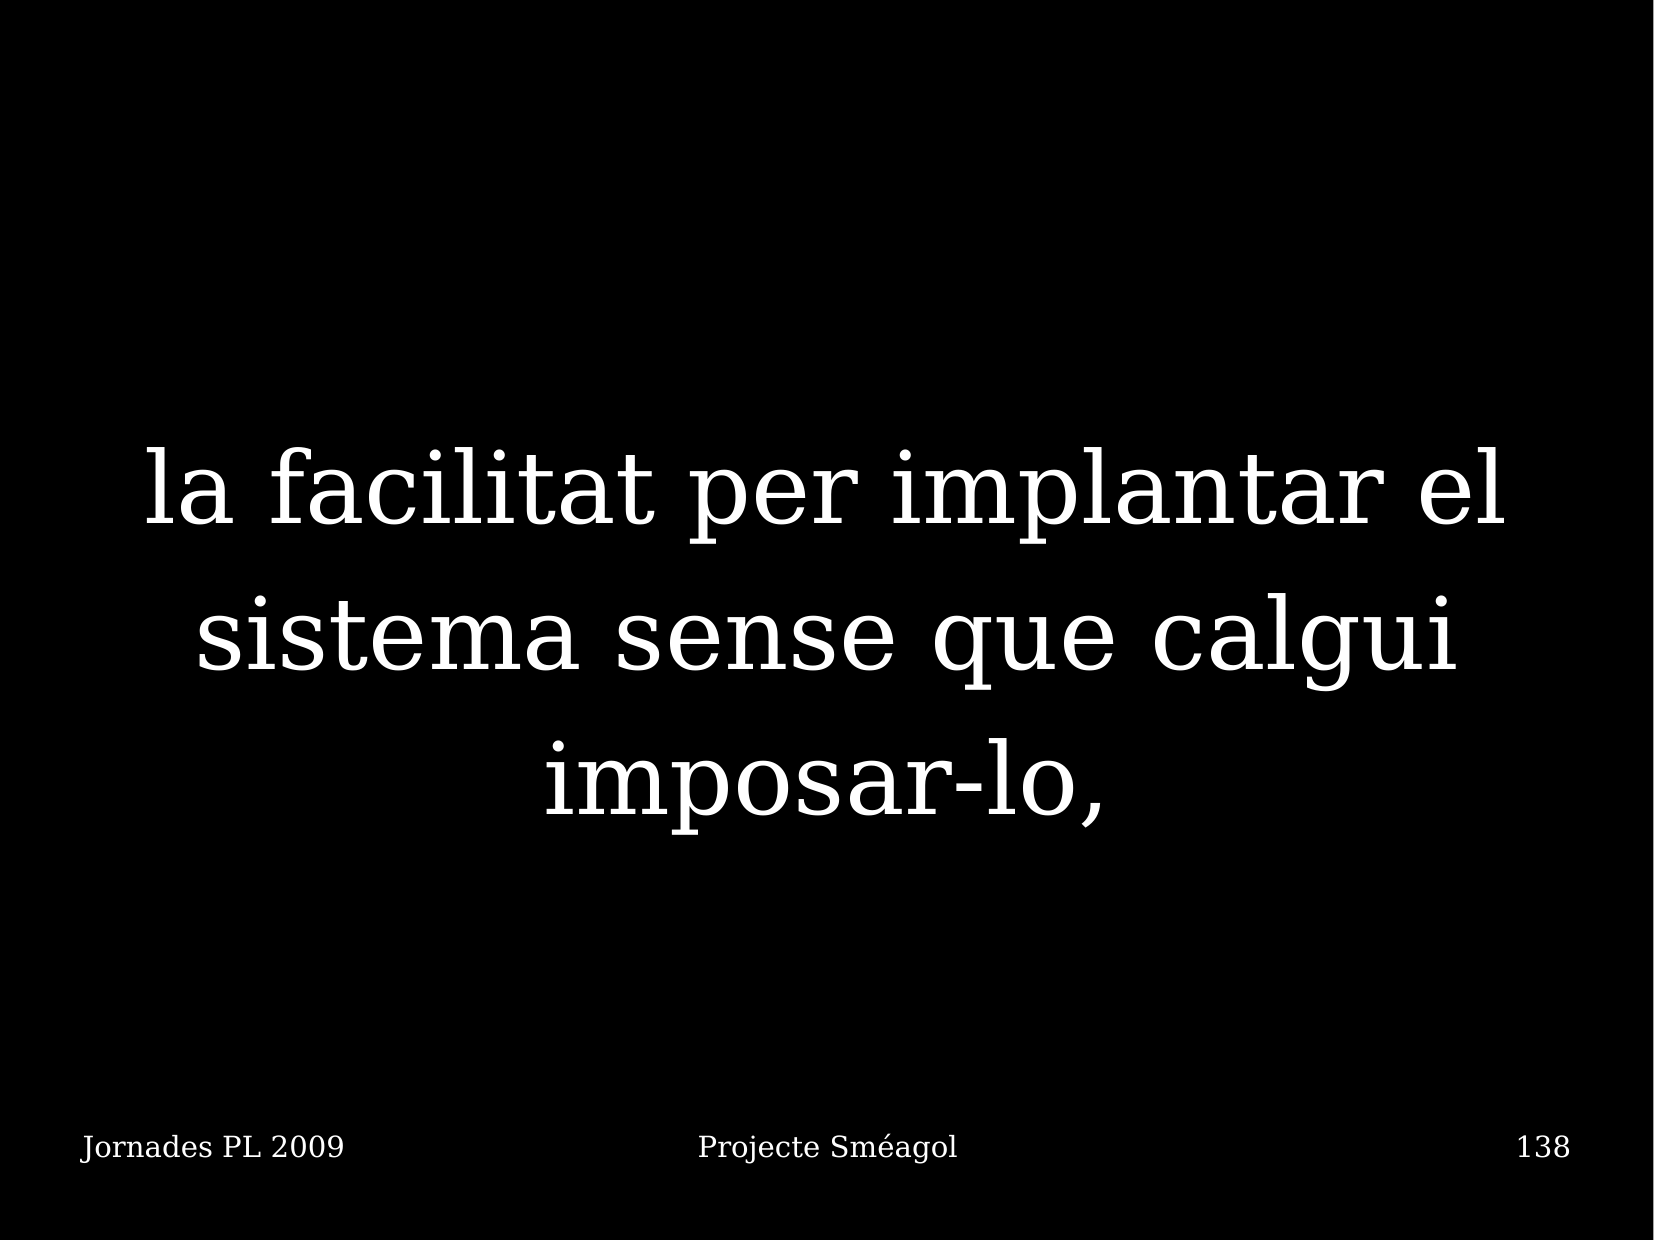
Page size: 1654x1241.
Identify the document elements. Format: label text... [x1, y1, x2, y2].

title la facilitat per implantar el sistema sense que calgui imposar-lo, [82, 116, 1571, 1124]
